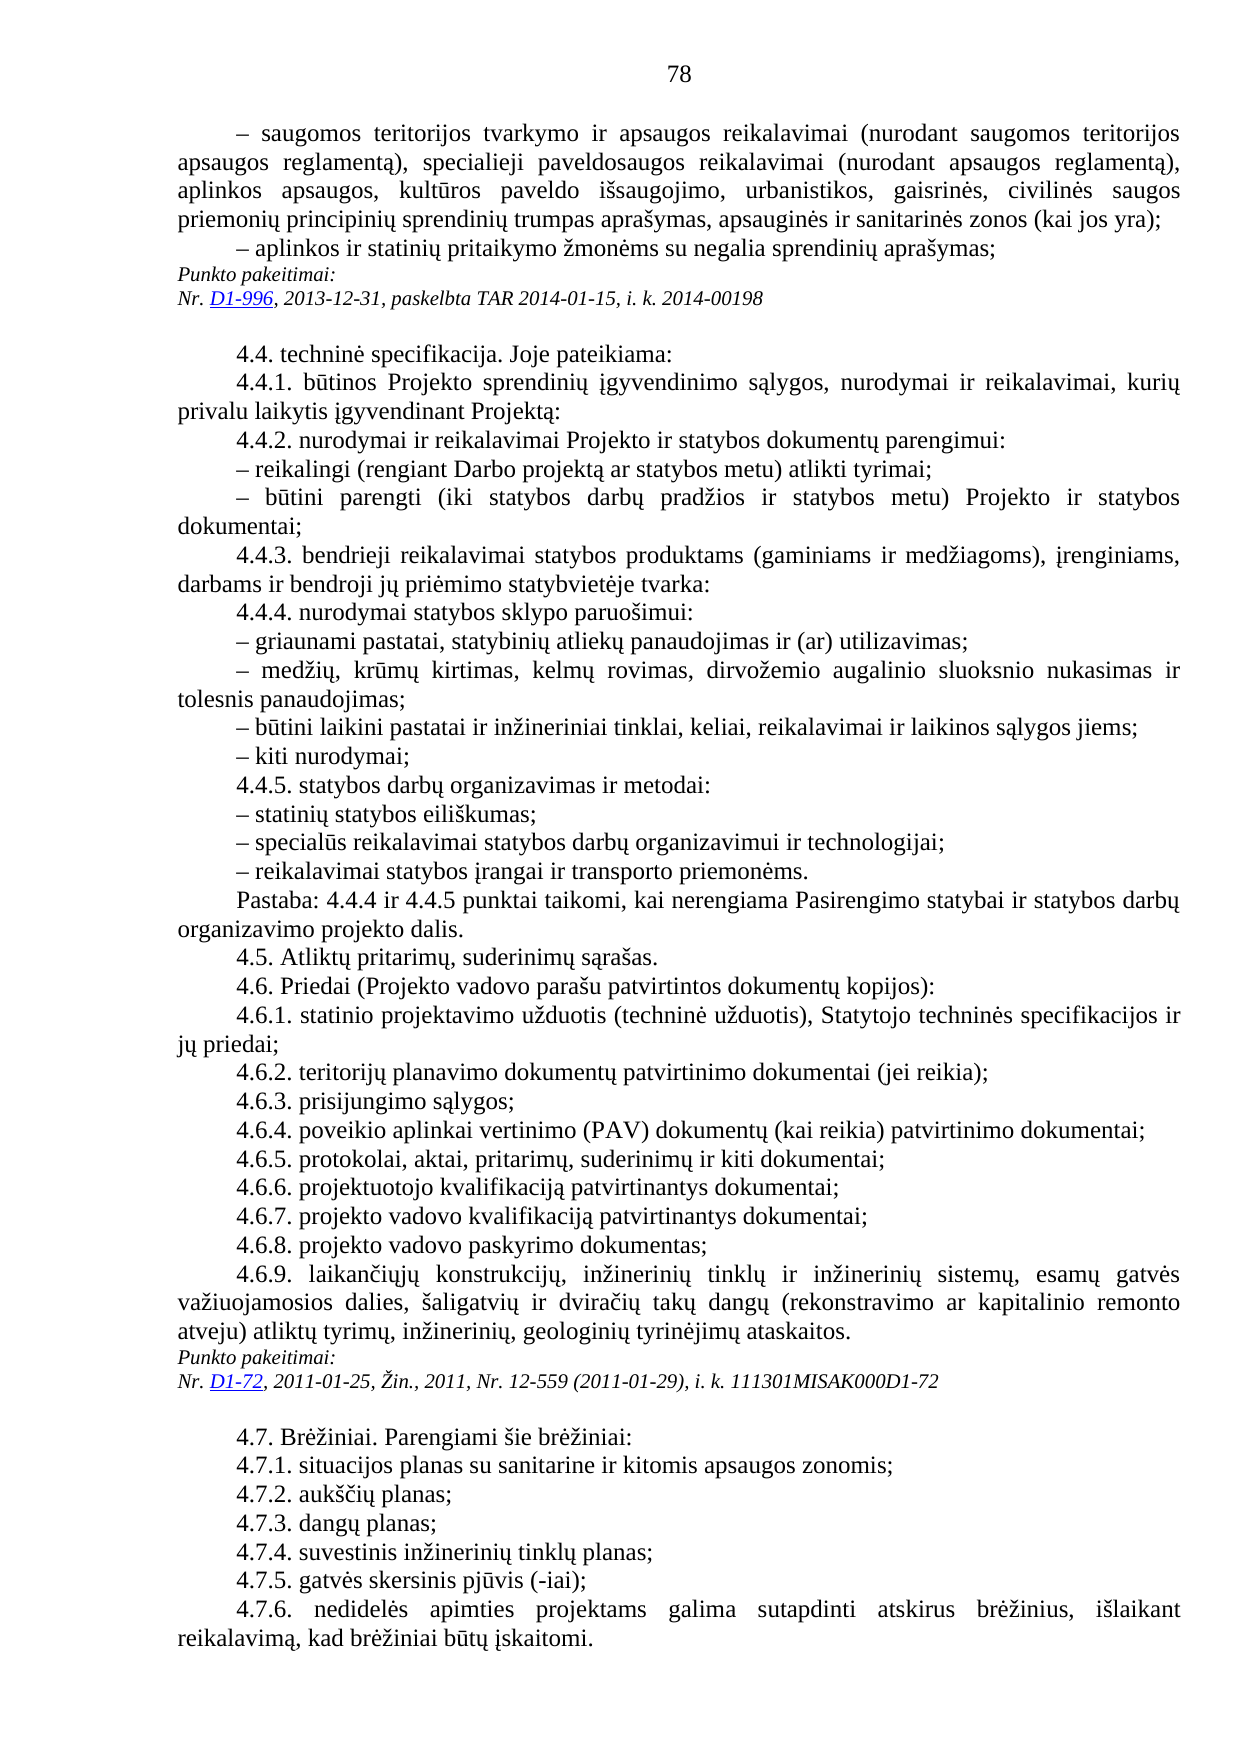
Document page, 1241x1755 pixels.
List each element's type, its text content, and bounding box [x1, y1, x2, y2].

text 4.6.6. projektuotojo kvalifikaciją patvirtinantys dokumentai; [177, 1172, 1181, 1201]
text 4.7.1. situacijos planas su sanitarine ir kitomis apsaugos zonomis; [177, 1451, 1181, 1479]
text – kiti nurodymai; [177, 741, 1181, 770]
text 4.6.5. protokolai, aktai, pritarimų, suderinimų ir kiti dokumentai; [177, 1144, 1181, 1172]
text 4.7.4. suvestinis inžinerinių tinklų planas; [177, 1537, 1181, 1566]
text 4.5. Atliktų pritarimų, suderinimų sąrašas. [177, 942, 1181, 971]
text 4.4.2. nurodymai ir reikalavimai Projekto ir statybos dokumentų parengimui: [177, 425, 1181, 454]
text – statinių statybos eiliškumas; [177, 799, 1181, 827]
text 4.4.3. bendrieji reikalavimai statybos produktams (gaminiams ir medžiagoms), įrenginiams, darbams ir bendroji jų priėmimo statybvietėje tvarka: [177, 540, 1181, 597]
text 4.4. techninė specifikacija. Joje pateikiama: [177, 339, 1181, 367]
text 4.4.5. statybos darbų organizavimas ir metodai: [177, 770, 1181, 799]
text 4.6.8. projekto vadovo paskyrimo dokumentas; [177, 1230, 1181, 1259]
text – saugomos teritorijos tvarkymo ir apsaugos reikalavimai (nurodant saugomos teritorijos apsaugos reglamentą), specialieji paveldosaugos reikalavimai (nurodant apsaugos reglamentą), aplinkos apsaugos, kultūros paveldo išsaugojimo, urbanistikos, gaisrinės, civilinės saugos priemonių principinių sprendinių trumpas aprašymas, apsauginės ir sanitarinės zonos (kai jos yra); [177, 118, 1181, 233]
text Punkto pakeitimai: [177, 262, 1181, 286]
text 4.7.2. aukščių planas; [177, 1479, 1181, 1508]
text 4.7. Brėžiniai. Parengiami šie brėžiniai: [177, 1422, 1181, 1451]
text 4.7.3. dangų planas; [177, 1508, 1181, 1537]
text – aplinkos ir statinių pritaikymo žmonėms su negalia sprendinių aprašymas; [177, 233, 1181, 262]
text 4.6. Priedai (Projekto vadovo parašu patvirtintos dokumentų kopijos): [177, 971, 1181, 1000]
text 4.6.9. laikančiųjų konstrukcijų, inžinerinių tinklų ir inžinerinių sistemų, esamų gatvės važiuojamosios dalies, šaligatvių ir dviračių takų dangų (rekonstravimo ar kapitalinio remonto atveju) atliktų tyrimų, inžinerinių, geologinių tyrinėjimų ataskaitos. [177, 1259, 1181, 1345]
text 4.4.4. nurodymai statybos sklypo paruošimui: [177, 597, 1181, 626]
text 4.6.2. teritorijų planavimo dokumentų patvirtinimo dokumentai (jei reikia); [177, 1057, 1181, 1086]
text – griaunami pastatai, statybinių atliekų panaudojimas ir (ar) utilizavimas; [177, 626, 1181, 655]
text – reikalingi (rengiant Darbo projektą ar statybos metu) atlikti tyrimai; [177, 454, 1181, 482]
text Nr. D1-72, 2011-01-25, Žin., 2011, Nr. 12-559 (2011-01-29), i. k. 111301MISAK000D1-72 [177, 1369, 1181, 1393]
text – specialūs reikalavimai statybos darbų organizavimui ir technologijai; [177, 827, 1181, 856]
text – medžių, krūmų kirtimas, kelmų rovimas, dirvožemio augalinio sluoksnio nukasimas ir tolesnis panaudojimas; [177, 655, 1181, 712]
text 4.4.1. būtinos Projekto sprendinių įgyvendinimo sąlygos, nurodymai ir reikalavimai, kurių privalu laikytis įgyvendinant Projektą: [177, 367, 1181, 425]
text 4.6.3. prisijungimo sąlygos; [177, 1086, 1181, 1115]
text – būtini laikini pastatai ir inžineriniai tinklai, keliai, reikalavimai ir laikinos sąlygos jiems; [177, 712, 1181, 741]
text 4.6.7. projekto vadovo kvalifikaciją patvirtinantys dokumentai; [177, 1201, 1181, 1230]
text 4.7.6. nedidelės apimties projektams galima sutapdinti atskirus brėžinius, išlaikant reikalavimą, kad brėžiniai būtų įskaitomi. [177, 1594, 1181, 1652]
text Nr. D1-996, 2013-12-31, paskelbta TAR 2014-01-15, i. k. 2014-00198 [177, 286, 1181, 310]
text 4.6.4. poveikio aplinkai vertinimo (PAV) dokumentų (kai reikia) patvirtinimo dokumentai; [177, 1115, 1181, 1144]
text Pastaba: 4.4.4 ir 4.4.5 punktai taikomi, kai nerengiama Pasirengimo statybai ir statybos darbų organizavimo projekto dalis. [177, 885, 1181, 942]
text 4.7.5. gatvės skersinis pjūvis (-iai); [177, 1566, 1181, 1594]
text – reikalavimai statybos įrangai ir transporto priemonėms. [177, 856, 1181, 885]
text – būtini parengti (iki statybos darbų pradžios ir statybos metu) Projekto ir statybos dokumentai; [177, 482, 1181, 540]
text Punkto pakeitimai: [177, 1345, 1181, 1369]
text 4.6.1. statinio projektavimo užduotis (techninė užduotis), Statytojo techninės specifikacijos ir jų priedai; [177, 1000, 1181, 1057]
